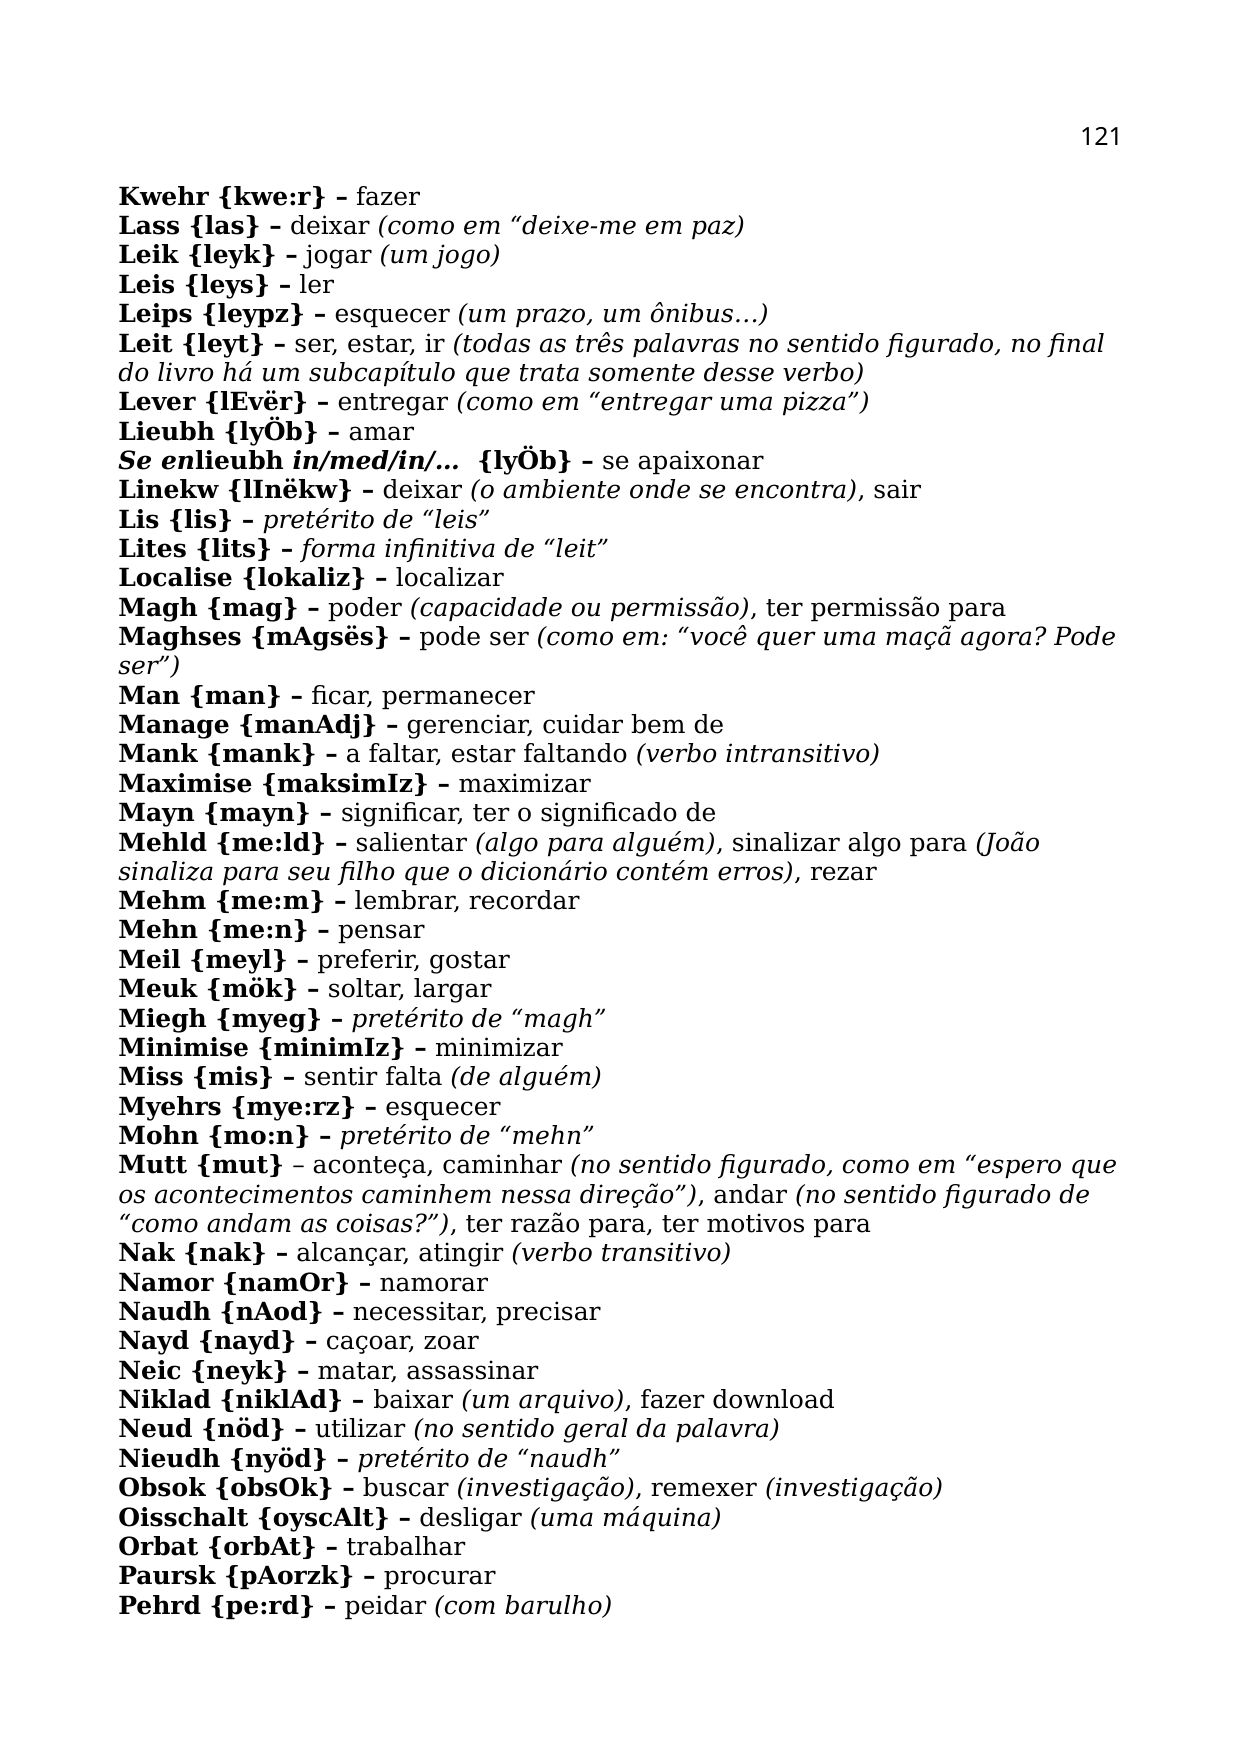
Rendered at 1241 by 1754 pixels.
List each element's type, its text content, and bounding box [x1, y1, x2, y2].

text Niklad {niklAd} – baixar (um arquivo), fazer download [118, 1385, 1123, 1414]
text Myehrs {mye:rz} – esquecer [118, 1092, 1123, 1121]
text Leis {leys} – ler [118, 270, 1123, 299]
text Paursk {pAorzk} – procurar [118, 1561, 1123, 1591]
text Man {man} – ficar, permanecer [118, 681, 1123, 710]
text Lass {las} – deixar (como em “deixe-me em paz) [118, 211, 1123, 240]
text Kwehr {kwe:r} – fazer [118, 182, 1123, 211]
text Lever {lEvër} – entregar (como em “entregar uma pizza”) [118, 387, 1123, 416]
text Nayd {nayd} – caçoar, zoar [118, 1326, 1123, 1356]
text Miss {mis} – sentir falta (de alguém) [118, 1062, 1123, 1092]
text Minimise {minimIz} – minimizar [118, 1033, 1123, 1062]
text Namor {namOr} – namorar [118, 1267, 1123, 1297]
text Obsok {obsOk} – buscar (investigação), remexer (investigação) [118, 1473, 1123, 1502]
text Lis {lis} – pretérito de “leis” [118, 504, 1123, 534]
text Maghses {mAgsës} – pode ser (como em: “você quer uma maçã agora? Pode ser”) [118, 622, 1123, 681]
text Lieubh {lyÖb} – amar [118, 416, 1123, 446]
text Linekw {lInëkw} – deixar (o ambiente onde se encontra), sair [118, 475, 1123, 504]
text Localise {lokaliz} – localizar [118, 563, 1123, 593]
text Leik {leyk} – jogar (um jogo) [118, 240, 1123, 270]
text Naudh {nAod} – necessitar, precisar [118, 1297, 1123, 1326]
text Nieudh {nyöd} – pretérito de “naudh” [118, 1444, 1123, 1473]
text Oisschalt {oyscAlt} – desligar (uma máquina) [118, 1502, 1123, 1532]
text Mohn {mo:n} – pretérito de “mehn” [118, 1121, 1123, 1150]
text Mank {mank} – a faltar, estar faltando (verbo intransitivo) [118, 739, 1123, 769]
text Meil {meyl} – preferir, gostar [118, 945, 1123, 974]
text Pehrd {pe:rd} – peidar (com barulho) [118, 1591, 1123, 1620]
text Orbat {orbAt} – trabalhar [118, 1532, 1123, 1561]
text Mayn {mayn} – significar, ter o significado de [118, 798, 1123, 827]
text Leit {leyt} – ser, estar, ir (todas as três palavras no sentido figurado, no final do livro há um subcapítulo que trata somente desse verbo) [118, 328, 1123, 387]
text Leips {leypz} – esquecer (um prazo, um ônibus…) [118, 299, 1123, 328]
text Se enlieubh in/med/in/… {lyÖb} – se apaixonar [118, 446, 1123, 475]
text Neic {neyk} – matar, assassinar [118, 1356, 1123, 1385]
text Mehld {me:ld} – salientar (algo para alguém), sinalizar algo para (João sinaliza para seu filho que o dicionário contém erros), rezar [118, 827, 1123, 886]
text Maximise {maksimIz} – maximizar [118, 769, 1123, 798]
text Mehn {me:n} – pensar [118, 915, 1123, 945]
text Manage {manAdj} – gerenciar, cuidar bem de [118, 710, 1123, 739]
text Miegh {myeg} – pretérito de “magh” [118, 1003, 1123, 1033]
text Magh {mag} – poder (capacidade ou permissão), ter permissão para [118, 593, 1123, 622]
text Mehm {me:m} – lembrar, recordar [118, 886, 1123, 915]
text Mutt {mut} – aconteça, caminhar (no sentido figurado, como em “espero que os acontecimentos caminhem nessa direção”), andar (no sentido figurado de “como andam as coisas?”), ter razão para, ter motivos para [118, 1150, 1123, 1238]
text Nak {nak} – alcançar, atingir (verbo transitivo) [118, 1238, 1123, 1267]
text Lites {lits} – forma infinitiva de “leit” [118, 534, 1123, 563]
text Meuk {mök} – soltar, largar [118, 974, 1123, 1003]
text Neud {nöd} – utilizar (no sentido geral da palavra) [118, 1414, 1123, 1444]
